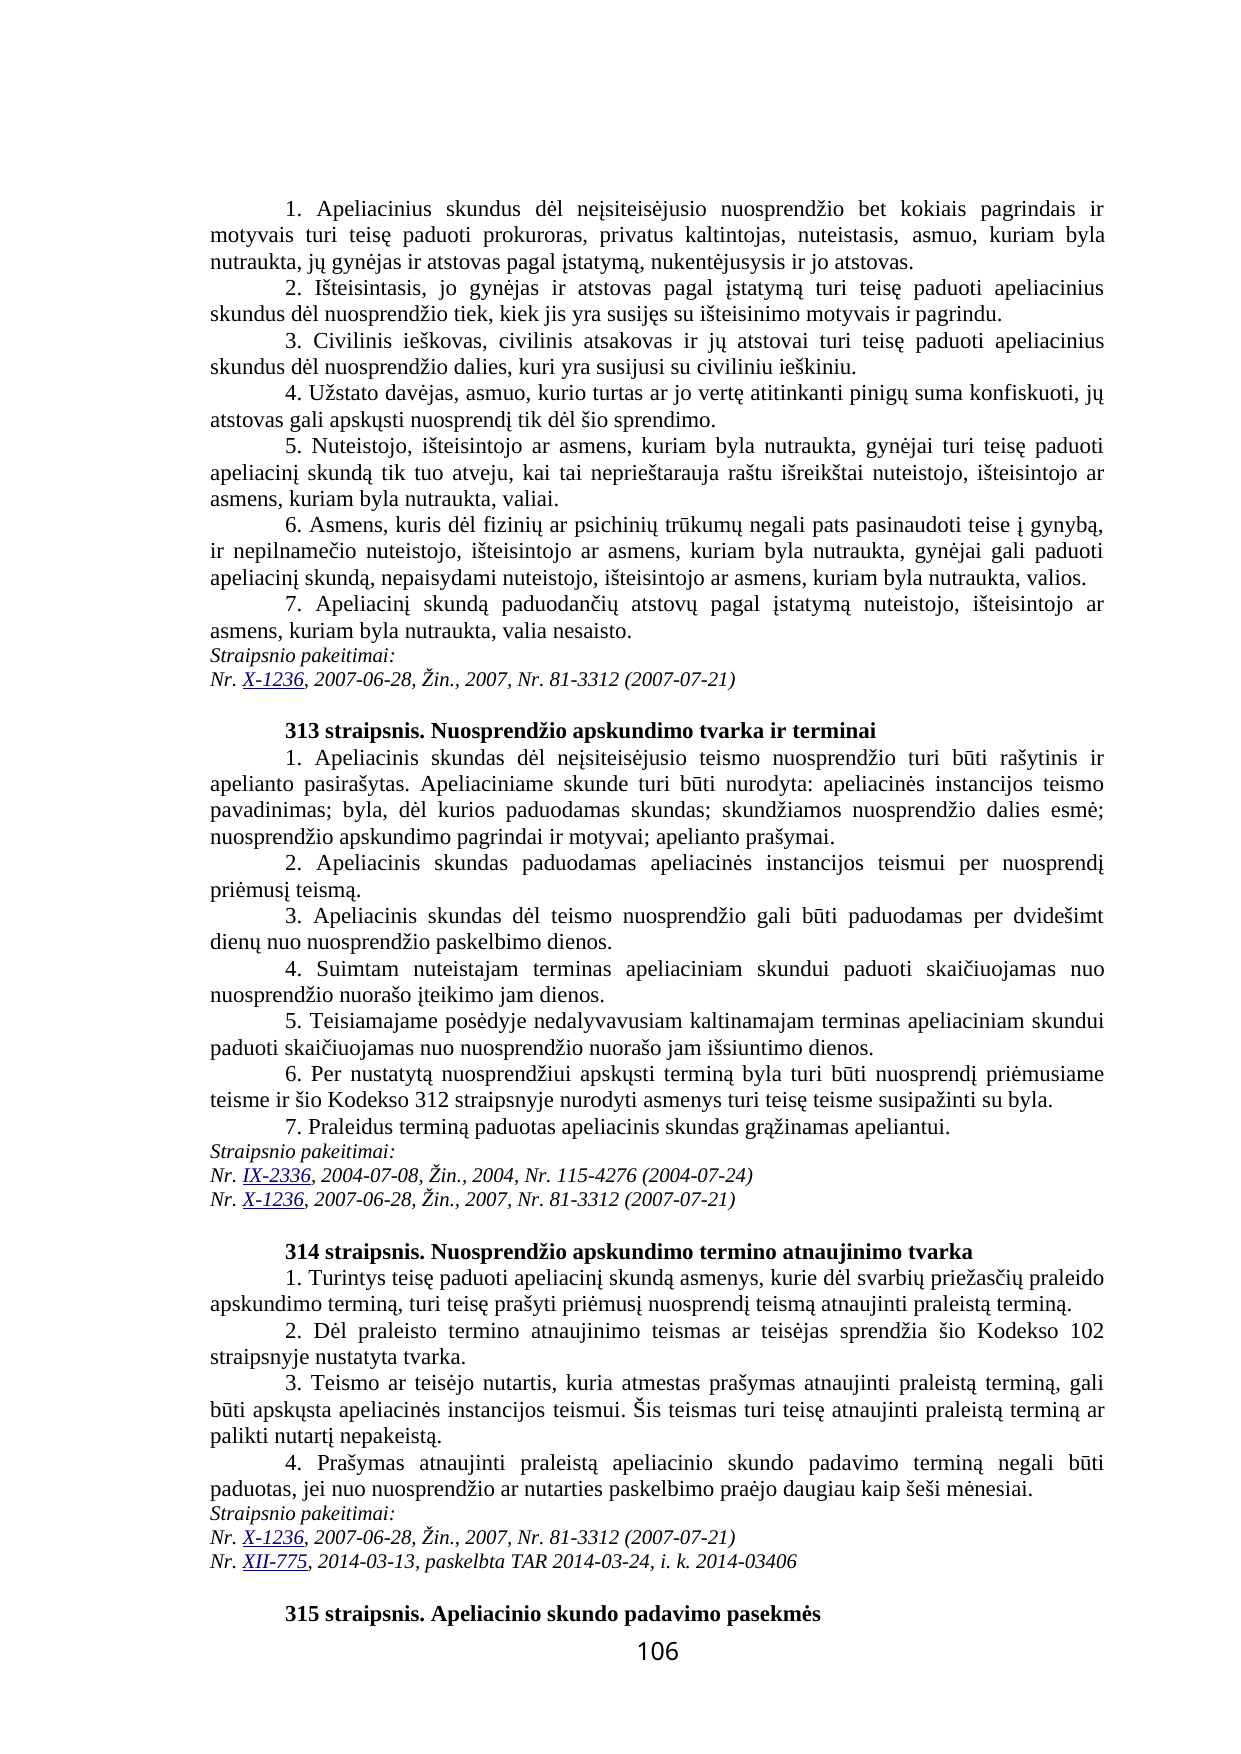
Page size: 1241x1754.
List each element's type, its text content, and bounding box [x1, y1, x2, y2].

text Straipsnio pakeitimai: [210, 1139, 1106, 1163]
text 315 straipsnis. Apeliacinio skundo padavimo pasekmės [210, 1600, 1106, 1626]
text 2. Dėl praleisto termino atnaujinimo teismas ar teisėjas sprendžia šio Kodekso 102 straipsnyje nustatyta tvarka. [210, 1317, 1106, 1369]
text 313 straipsnis. Nuosprendžio apskundimo tvarka ir terminai [210, 717, 1106, 744]
text 1. Turintys teisę paduoti apeliacinį skundą asmenys, kurie dėl svarbių priežasčių praleido apskundimo terminą, turi teisę prašyti priėmusį nuosprendį teismą atnaujinti praleistą terminą. [210, 1264, 1106, 1317]
text 4. Užstato davėjas, asmuo, kurio turtas ar jo vertę atitinkanti pinigų suma konfiskuoti, jų atstovas gali apskųsti nuosprendį tik dėl šio sprendimo. [210, 379, 1106, 432]
text Nr. XII-775, 2014-03-13, paskelbta TAR 2014-03-24, i. k. 2014-03406 [210, 1549, 1106, 1573]
text 4. Prašymas atnaujinti praleistą apeliacinio skundo padavimo terminą negali būti paduotas, jei nuo nuosprendžio ar nutarties paskelbimo praėjo daugiau kaip šeši mėnesiai. [210, 1448, 1106, 1501]
text Straipsnio pakeitimai: [210, 1501, 1106, 1525]
text 6. Per nustatytą nuosprendžiui apskųsti terminą byla turi būti nuosprendį priėmusiame teisme ir šio Kodekso 312 straipsnyje nurodyti asmenys turi teisę teisme susipažinti su byla. [210, 1060, 1106, 1113]
text 1. Apeliacinis skundas dėl neįsiteisėjusio teismo nuosprendžio turi būti rašytinis ir apelianto pasirašytas. Apeliaciniame skunde turi būti nurodyta: apeliacinės instancijos teismo pavadinimas; byla, dėl kurios paduodamas skundas; skundžiamos nuosprendžio dalies esmė; nuosprendžio apskundimo pagrindai ir motyvai; apelianto prašymai. [210, 744, 1106, 849]
text 3. Teismo ar teisėjo nutartis, kuria atmestas prašymas atnaujinti praleistą terminą, gali būti apskųsta apeliacinės instancijos teismui. Šis teismas turi teisę atnaujinti praleistą terminą ar palikti nutartį nepakeistą. [210, 1369, 1106, 1448]
text 5. Nuteistojo, išteisintojo ar asmens, kuriam byla nutraukta, gynėjai turi teisę paduoti apeliacinį skundą tik tuo atveju, kai tai neprieštarauja raštu išreikštai nuteistojo, išteisintojo ar asmens, kuriam byla nutraukta, valiai. [210, 432, 1106, 511]
text 1. Apeliacinius skundus dėl neįsiteisėjusio nuosprendžio bet kokiais pagrindais ir motyvais turi teisę paduoti prokuroras, privatus kaltintojas, nuteistasis, asmuo, kuriam byla nutraukta, jų gynėjas ir atstovas pagal įstatymą, nukentėjusysis ir jo atstovas. [210, 195, 1106, 274]
text 2. Apeliacinis skundas paduodamas apeliacinės instancijos teismui per nuosprendį priėmusį teismą. [210, 849, 1106, 902]
text Nr. X-1236, 2007-06-28, Žin., 2007, Nr. 81-3312 (2007-07-21) [210, 1187, 1106, 1211]
text 314 straipsnis. Nuosprendžio apskundimo termino atnaujinimo tvarka [285, 1238, 1106, 1264]
text Nr. X-1236, 2007-06-28, Žin., 2007, Nr. 81-3312 (2007-07-21) [210, 667, 1106, 691]
text 6. Asmens, kuris dėl fizinių ar psichinių trūkumų negali pats pasinaudoti teise į gynybą, ir nepilnamečio nuteistojo, išteisintojo ar asmens, kuriam byla nutraukta, gynėjai gali paduoti apeliacinį skundą, nepaisydami nuteistojo, išteisintojo ar asmens, kuriam byla nutraukta, valios. [210, 511, 1106, 590]
text Straipsnio pakeitimai: [210, 643, 1106, 667]
text 7. Praleidus terminą paduotas apeliacinis skundas grąžinamas apeliantui. [210, 1113, 1106, 1139]
text 3. Civilinis ieškovas, civilinis atsakovas ir jų atstovai turi teisę paduoti apeliacinius skundus dėl nuosprendžio dalies, kuri yra susijusi su civiliniu ieškiniu. [210, 327, 1106, 379]
text 4. Suimtam nuteistajam terminas apeliaciniam skundui paduoti skaičiuojamas nuo nuosprendžio nuorašo įteikimo jam dienos. [210, 955, 1106, 1007]
text Nr. IX-2336, 2004-07-08, Žin., 2004, Nr. 115-4276 (2004-07-24) [210, 1163, 1106, 1187]
text 5. Teisiamajame posėdyje nedalyvavusiam kaltinamajam terminas apeliaciniam skundui paduoti skaičiuojamas nuo nuosprendžio nuorašo jam išsiuntimo dienos. [210, 1007, 1106, 1060]
text 2. Išteisintasis, jo gynėjas ir atstovas pagal įstatymą turi teisę paduoti apeliacinius skundus dėl nuosprendžio tiek, kiek jis yra susijęs su išteisinimo motyvais ir pagrindu. [210, 274, 1106, 327]
text 7. Apeliacinį skundą paduodančių atstovų pagal įstatymą nuteistojo, išteisintojo ar asmens, kuriam byla nutraukta, valia nesaisto. [210, 590, 1106, 643]
text Nr. X-1236, 2007-06-28, Žin., 2007, Nr. 81-3312 (2007-07-21) [210, 1525, 1106, 1549]
text 3. Apeliacinis skundas dėl teismo nuosprendžio gali būti paduodamas per dvidešimt dienų nuo nuosprendžio paskelbimo dienos. [210, 902, 1106, 955]
